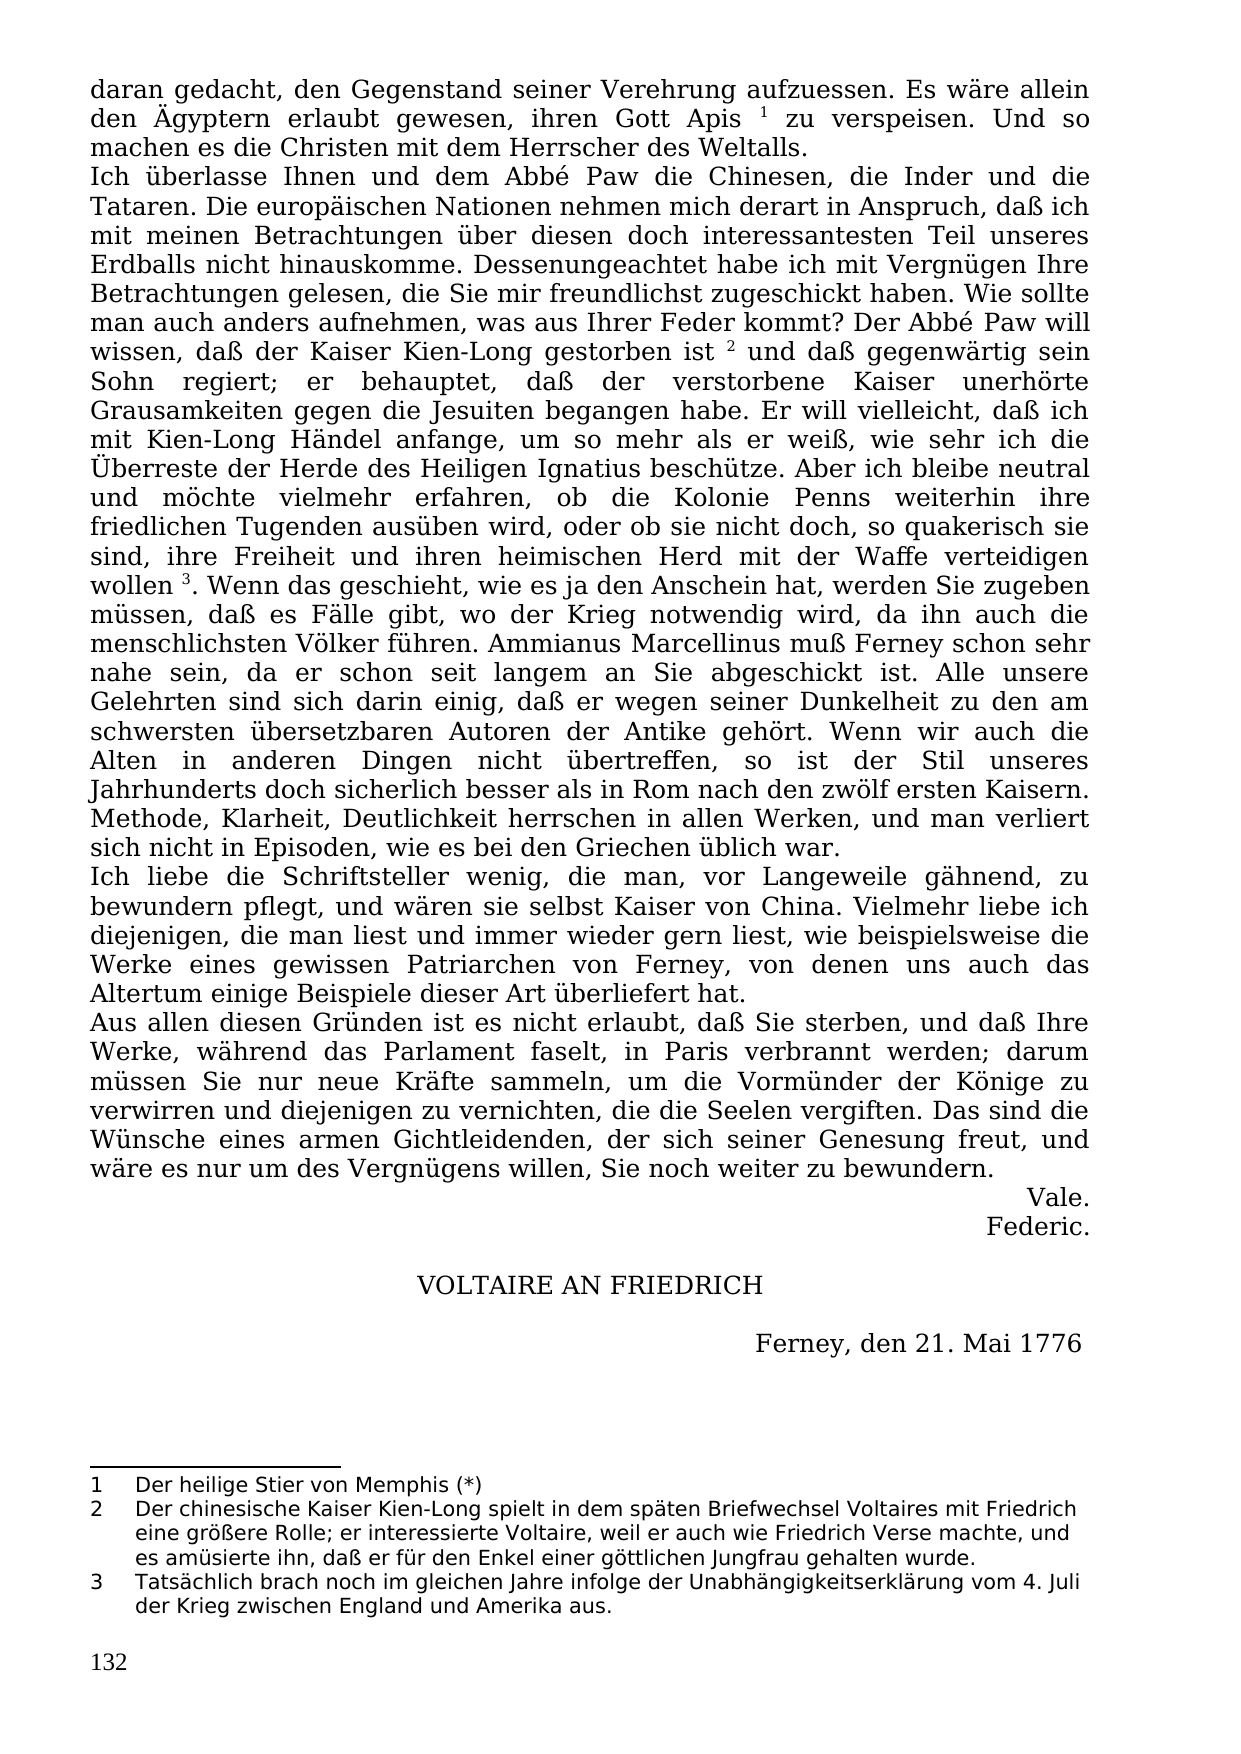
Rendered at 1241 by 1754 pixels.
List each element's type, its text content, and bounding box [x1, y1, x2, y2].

text VOLTAIRE AN FRIEDRICH [90, 1271, 1091, 1300]
text Ich liebe die Schriftsteller wenig, die man, vor Langeweile gähnend, zu bewundern pflegt, und wären sie selbst Kaiser von China. Vielmehr liebe ich diejenigen, die man liest und immer wieder gern liest, wie beispielsweise die Werke eines gewissen Patriarchen von Ferney, von denen uns auch das Altertum einige Beispiele dieser Art überliefert hat. [90, 862, 1091, 1008]
text Aus allen diesen Gründen ist es nicht erlaubt, daß Sie sterben, und daß Ihre Werke, während das Parlament faselt, in Paris verbrannt werden; darum müssen Sie nur neue Kräfte sammeln, um die Vormünder der Könige zu verwirren und diejenigen zu vernichten, die die Seelen vergiften. Das sind die Wünsche eines armen Gichtleidenden, der sich seiner Genesung freut, und wäre es nur um des Vergnügens willen, Sie noch weiter zu bewundern. [90, 1008, 1091, 1183]
text Ferney, den 21. Mai 1776 [90, 1329, 1091, 1358]
text daran gedacht, den Gegenstand seiner Verehrung aufzuessen. Es wäre allein den Ägyptern erlaubt gewesen, ihren Gott Apis zu verspeisen. Und so machen es die Christen mit dem Herrscher des Weltalls. [90, 75, 1091, 162]
text Vale. [90, 1183, 1091, 1212]
text Der chinesische Kaiser Kien-Long spielt in dem späten Briefwechsel Voltaires mit Friedrich eine größere Rolle; er interessierte Voltaire, weil er auch wie Friedrich Verse machte, und es amüsierte ihn, daß er für den Enkel einer göttlichen Jungfrau gehalten wurde. [90, 1497, 1091, 1570]
text Federic. [90, 1212, 1091, 1242]
text Der heilige Stier von Memphis (*) [90, 1473, 1091, 1497]
text Tatsächlich brach noch im gleichen Jahre infolge der Unabhängigkeitserklärung vom 4. Juli der Krieg zwischen England und Amerika aus. [90, 1570, 1091, 1618]
text Ich überlasse Ihnen und dem Abbé Paw die Chinesen, die Inder und die Tataren. Die europäischen Nationen nehmen mich derart in Anspruch, daß ich mit meinen Betrachtungen über diesen doch interessantesten Teil unseres Erdballs nicht hinauskomme. Dessenungeachtet habe ich mit Vergnügen Ihre Betrachtungen gelesen, die Sie mir freundlichst zugeschickt haben. Wie sollte man auch anders aufnehmen, was aus Ihrer Feder kommt? Der Abbé Paw will wissen, daß der Kaiser Kien-Long gestorben ist und daß gegenwärtig sein Sohn regiert; er behauptet, daß der verstorbene Kaiser unerhörte Grausamkeiten gegen die Jesuiten begangen habe. Er will vielleicht, daß ich mit Kien-Long Händel anfange, um so mehr als er weiß, wie sehr ich die Überreste der Herde des Heiligen Ignatius beschütze. Aber ich bleibe neutral und möchte vielmehr erfahren, ob die Kolonie Penns weiterhin ihre friedlichen Tugenden ausüben wird, oder ob sie nicht doch, so quakerisch sie sind, ihre Freiheit und ihren heimischen Herd mit der Waffe verteidigen wollen . Wenn das geschieht, wie es ja den Anschein hat, werden Sie zugeben müssen, daß es Fälle gibt, wo der Krieg notwendig wird, da ihn auch die menschlichsten Völker führen. Ammianus Marcellinus muß Ferney schon sehr nahe sein, da er schon seit langem an Sie abgeschickt ist. Alle unsere Gelehrten sind sich darin einig, daß er wegen seiner Dunkelheit zu den am schwersten übersetzbaren Autoren der Antike gehört. Wenn wir auch die Alten in anderen Dingen nicht übertreffen, so ist der Stil unseres Jahrhunderts doch sicherlich besser als in Rom nach den zwölf ersten Kaisern. Methode, Klarheit, Deutlichkeit herrschen in allen Werken, und man verliert sich nicht in Episoden, wie es bei den Griechen üblich war. [90, 162, 1091, 862]
